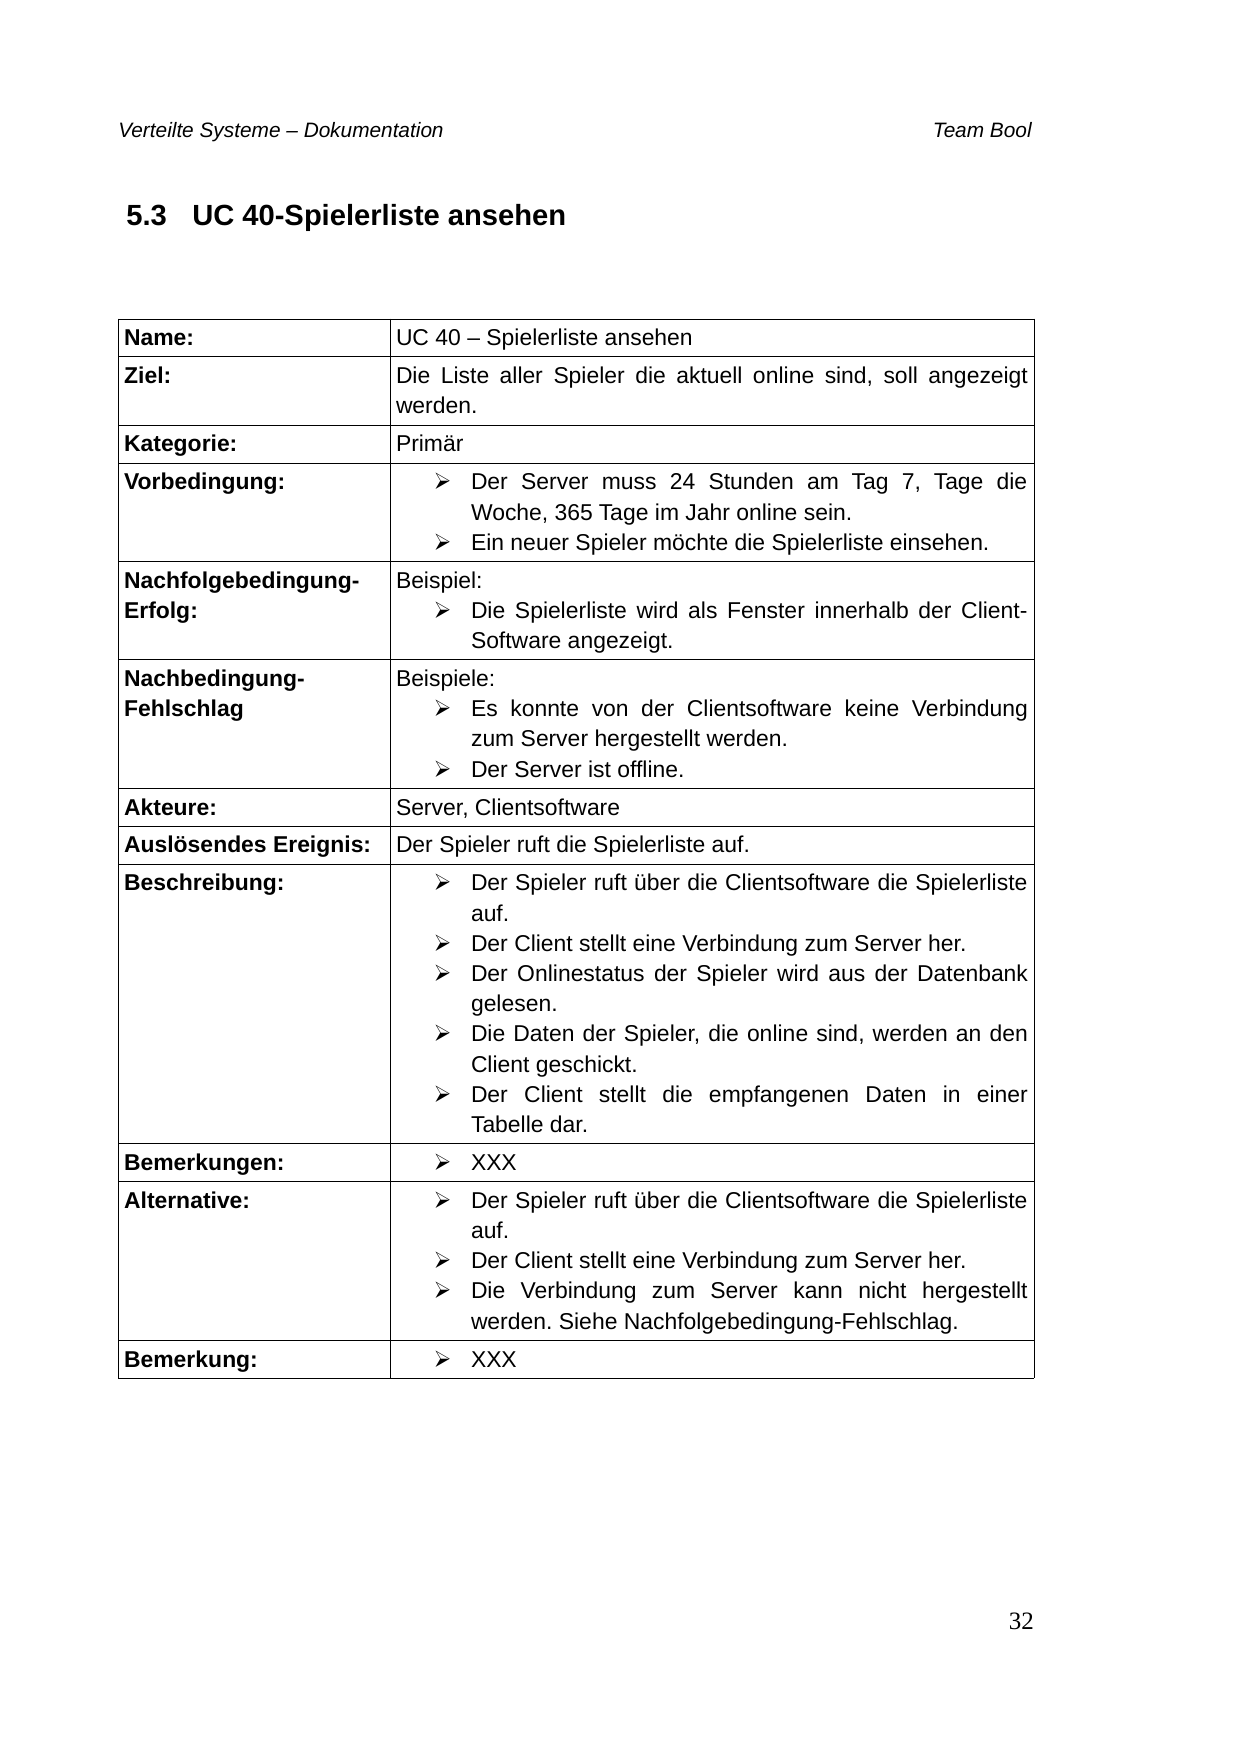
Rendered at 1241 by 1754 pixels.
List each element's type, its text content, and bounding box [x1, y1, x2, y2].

table_cell Bemerkungen: [119, 1144, 390, 1181]
table_header UC 40 – Spielerliste ansehen [391, 320, 1034, 356]
subtitle UC 40-Spielerliste ansehen [118, 198, 1033, 231]
table_cell Der Spieler ruft die Spielerliste auf. [391, 827, 1034, 863]
table_cell Die Liste aller Spieler die aktuell online sind, soll angezeigt werden. [391, 357, 1034, 424]
table_cell Nachfolgebedingung-Erfolg: [119, 562, 390, 659]
table_cell Der Server muss 24 Stunden am Tag 7, Tage die Woche, 365 Tage im Jahr online sein. Ein neuer Spieler möchte die Spielerliste einsehen. [391, 464, 1034, 561]
table_cell Auslösendes Ereignis: [119, 827, 390, 863]
table_cell Beispiele: Es konnte von der Clientsoftware keine Verbindung zum Server hergestellt werden. Der Server ist offline. [391, 660, 1034, 788]
table_cell XXX [391, 1144, 1034, 1181]
table_cell Der Spieler ruft über die Clientsoftware die Spielerliste auf. Der Client stellt eine Verbindung zum Server her. Der Onlinestatus der Spieler wird aus der Datenbank gelesen. Die Daten der Spieler, die online sind, werden an den Client geschickt. Der Client stellt die empfangenen Daten in einer Tabelle dar. [391, 865, 1034, 1143]
table_cell Ziel: [119, 357, 390, 424]
table_header Name: [119, 320, 390, 356]
table_cell Primär [391, 426, 1034, 462]
table_cell Vorbedingung: [119, 464, 390, 561]
table_cell Der Spieler ruft über die Clientsoftware die Spielerliste auf. Der Client stellt eine Verbindung zum Server her. Die Verbindung zum Server kann nicht hergestellt werden. Siehe Nachfolgebedingung‑Fehlschlag. [391, 1182, 1034, 1340]
table_cell Kategorie: [119, 426, 390, 462]
table_cell Server, Clientsoftware [391, 789, 1034, 826]
table_cell XXX [391, 1341, 1034, 1378]
table_cell Bemerkung: [119, 1341, 390, 1378]
table_cell Beschreibung: [119, 865, 390, 1143]
table_cell Beispiel: Die Spielerliste wird als Fenster innerhalb der Client-Software angezeigt. [391, 562, 1034, 659]
table_cell Nachbedingung-Fehlschlag [119, 660, 390, 788]
table_cell Alternative: [119, 1182, 390, 1340]
table_cell Akteure: [119, 789, 390, 826]
